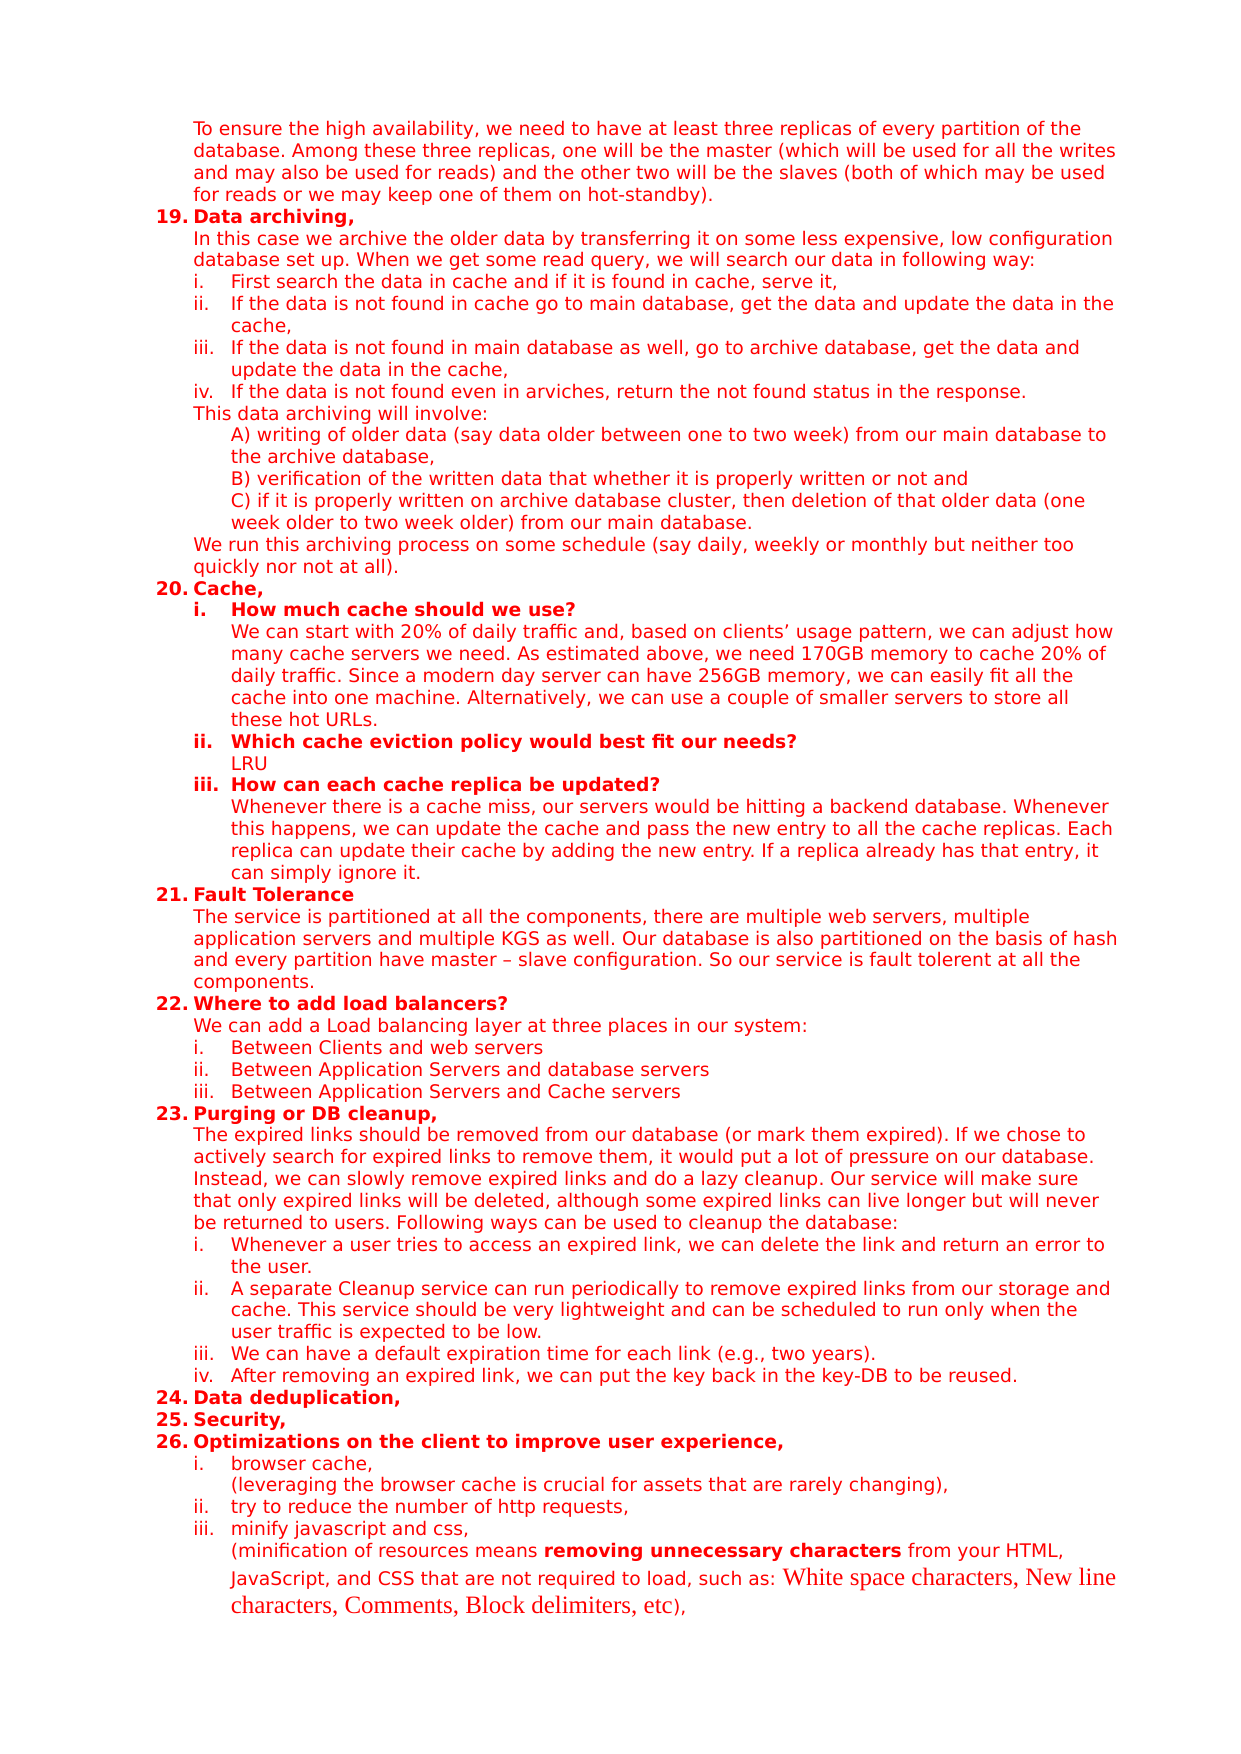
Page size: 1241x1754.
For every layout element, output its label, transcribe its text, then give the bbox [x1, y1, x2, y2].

list Where to add load balancers? [156, 993, 1122, 1015]
list Fault Tolerance [156, 884, 1122, 906]
list If the data is not found in cache go to main database, get the data and update the data in the cache, [193, 293, 1122, 337]
list After removing an expired link, we can put the key back in the key-DB to be reused. [193, 1365, 1122, 1387]
list How much cache should we use? [193, 599, 1122, 621]
list We can start with 20% of daily traffic and, based on clients’ usage pattern, we can adjust how many cache servers we need. As estimated above, we need 170GB memory to cache 20% of daily traffic. Since a modern day server can have 256GB memory, we can easily fit all the cache into one machine. Alternatively, we can use a couple of smaller servers to store all these hot URLs. [193, 621, 1122, 731]
list browser cache, [193, 1452, 1122, 1474]
list minify javascript and css, [193, 1518, 1122, 1540]
list (minification of resources means removing unnecessary characters from your HTML, JavaScript, and CSS that are not required to load, such as: White space characters, New line characters, Comments, Block delimiters, etc), [193, 1540, 1122, 1619]
list The expired links should be removed from our database (or mark them expired). If we chose to actively search for expired links to remove them, it would put a lot of pressure on our database. Instead, we can slowly remove expired links and do a lazy cleanup. Our service will make sure that only expired links will be deleted, although some expired links can live longer but will never be returned to users. Following ways can be used to cleanup the database: [156, 1124, 1122, 1234]
list The service is partitioned at all the components, there are multiple web servers, multiple application servers and multiple KGS as well. Our database is also partitioned on the basis of hash and every partition have master – slave configuration. So our service is fault tolerent at all the components. [156, 906, 1122, 993]
list How can each cache replica be updated? [193, 774, 1122, 796]
list A) writing of older data (say data older between one to two week) from our main database to the archive database, [193, 424, 1122, 468]
list Between Application Servers and Cache servers [193, 1081, 1122, 1102]
list To ensure the high availability, we need to have at least three replicas of every partition of the database. Among these three replicas, one will be the master (which will be used for all the writes and may also be used for reads) and the other two will be the slaves (both of which may be used for reads or we may keep one of them on hot-standby). [156, 118, 1122, 206]
list (leveraging the browser cache is crucial for assets that are rarely changing), [193, 1474, 1122, 1496]
list LRU [193, 752, 1122, 774]
list We can add a Load balancing layer at three places in our system: [156, 1015, 1122, 1037]
list Data deduplication, [156, 1387, 1122, 1409]
list B) verification of the written data that whether it is properly written or not and [193, 468, 1122, 490]
list Between Clients and web servers [193, 1037, 1122, 1059]
list Between Application Servers and database servers [193, 1059, 1122, 1081]
list This data archiving will involve: [156, 402, 1122, 424]
list Cache, [156, 577, 1122, 599]
list C) if it is properly written on archive database cluster, then deletion of that older data (one week older to two week older) from our main database. [193, 490, 1122, 534]
list First search the data in cache and if it is found in cache, serve it, [193, 271, 1122, 293]
list A separate Cleanup service can run periodically to remove expired links from our storage and cache. This service should be very lightweight and can be scheduled to run only when the user traffic is expected to be low. [193, 1277, 1122, 1343]
list Data archiving, [156, 206, 1122, 227]
list If the data is not found even in arviches, return the not found status in the response. [193, 381, 1122, 402]
list Whenever a user tries to access an expired link, we can delete the link and return an error to the user. [193, 1234, 1122, 1277]
list try to reduce the number of http requests, [193, 1496, 1122, 1518]
list If the data is not found in main database as well, go to archive database, get the data and update the data in the cache, [193, 337, 1122, 381]
list Which cache eviction policy would best fit our needs? [193, 731, 1122, 752]
list Security, [156, 1409, 1122, 1431]
list We run this archiving process on some schedule (say daily, weekly or monthly but neither too quickly nor not at all). [156, 534, 1122, 577]
list In this case we archive the older data by transferring it on some less expensive, low configuration database set up. When we get some read query, we will search our data in following way: [156, 227, 1122, 271]
list We can have a default expiration time for each link (e.g., two years). [193, 1343, 1122, 1365]
list Whenever there is a cache miss, our servers would be hitting a backend database. Whenever this happens, we can update the cache and pass the new entry to all the cache replicas. Each replica can update their cache by adding the new entry. If a replica already has that entry, it can simply ignore it. [193, 796, 1122, 884]
list Purging or DB cleanup, [156, 1102, 1122, 1124]
list Optimizations on the client to improve user experience, [156, 1431, 1122, 1452]
